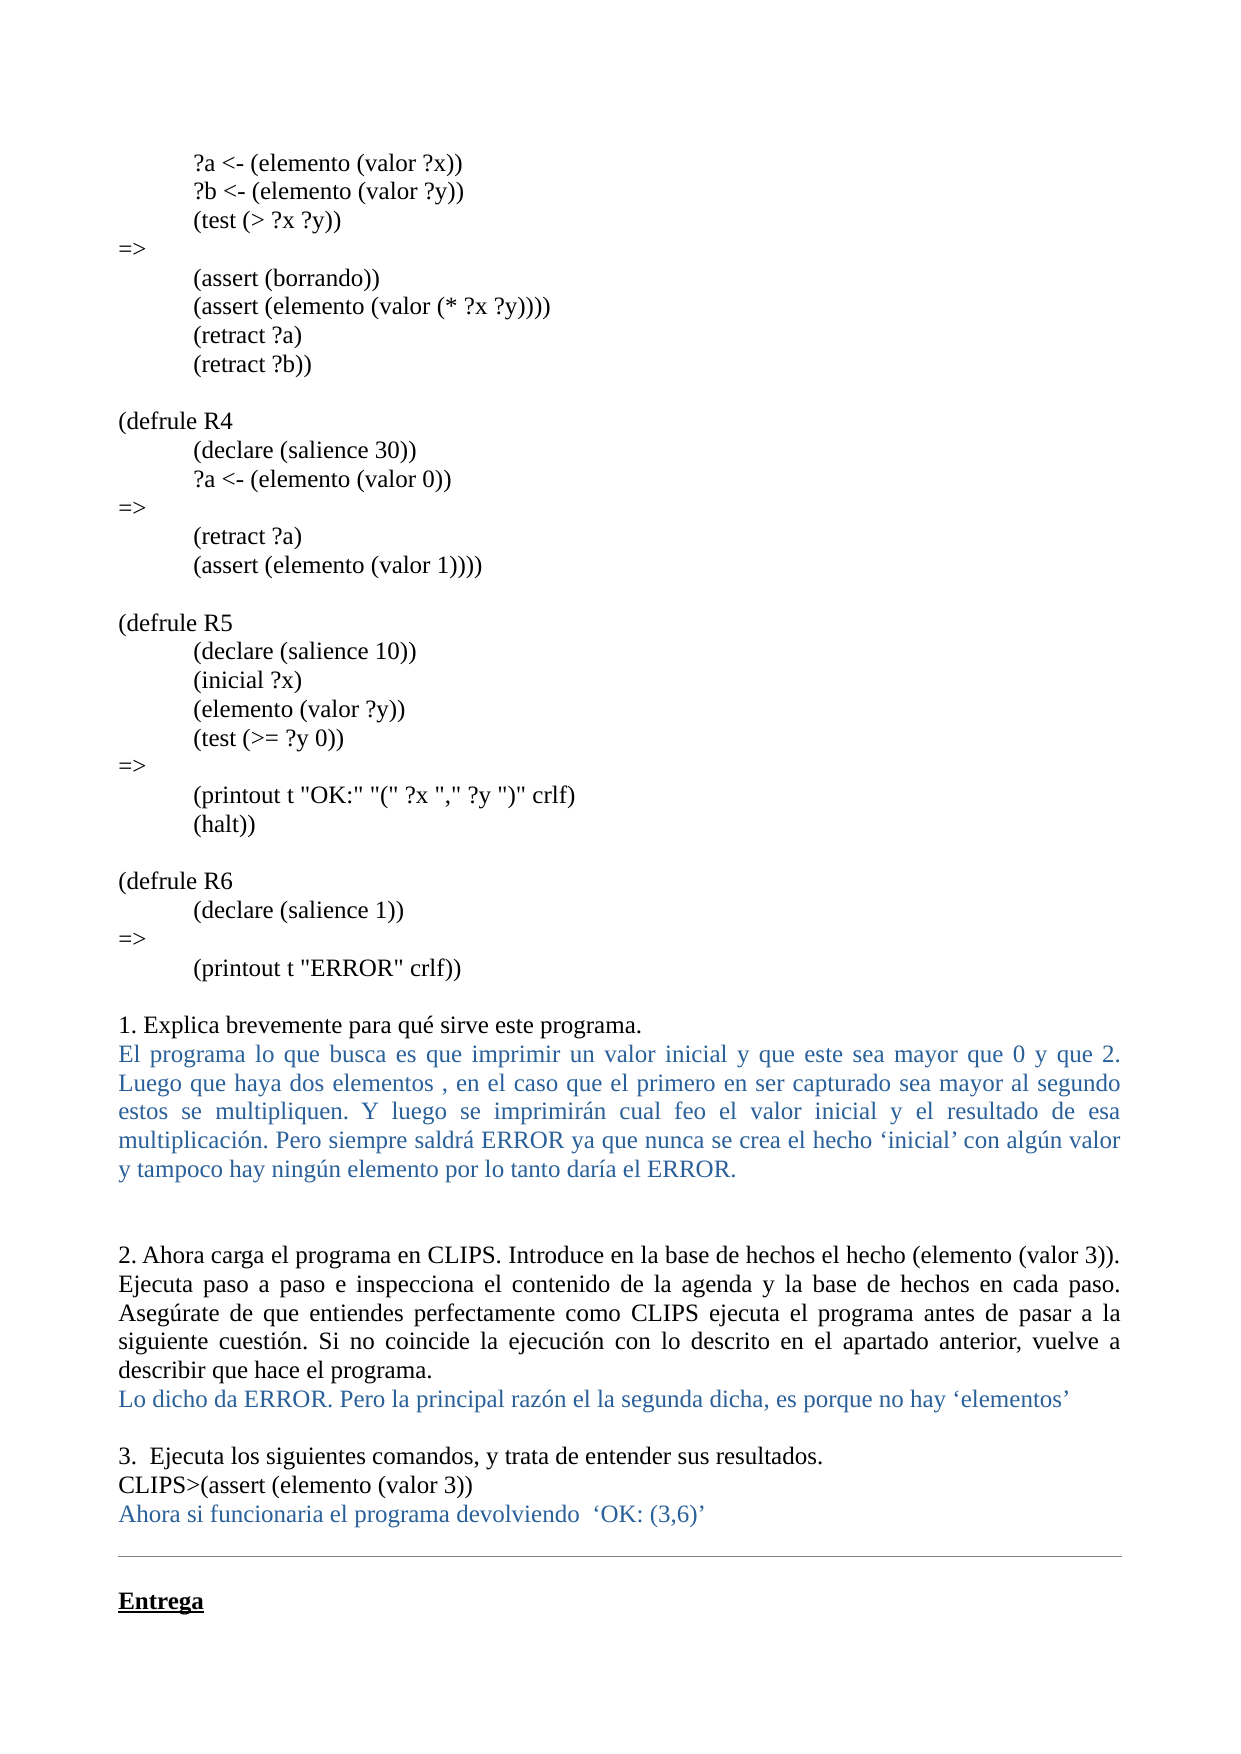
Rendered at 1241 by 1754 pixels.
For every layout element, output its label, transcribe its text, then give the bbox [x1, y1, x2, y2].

text => [118, 493, 1122, 521]
text ?a <- (elemento (valor 0)) [118, 464, 1122, 493]
text (assert (elemento (valor (* ?x ?y)))) [118, 291, 1122, 320]
text 2. Ahora carga el programa en CLIPS. Introduce en la base de hechos el hecho (elemento (valor 3)). Ejecuta paso a paso e inspecciona el contenido de la agenda y la base de hechos en cada paso. Asegúrate de que entiendes perfectamente como CLIPS ejecuta el programa antes de pasar a la siguiente cuestión. Si no coincide la ejecución con lo descrito en el apartado anterior, vuelve a describir que hace el programa. [118, 1240, 1122, 1384]
text (retract ?a) [118, 521, 1122, 550]
text (assert (borrando)) [118, 263, 1122, 291]
text (halt)) [118, 809, 1122, 838]
text (printout t "OK:" "(" ?x "," ?y ")" crlf) [118, 780, 1122, 809]
text Lo dicho da ERROR. Pero la principal razón el la segunda dicha, es porque no hay ‘elementos’ [118, 1384, 1122, 1413]
text (test (>= ?y 0)) [118, 723, 1122, 751]
text => [118, 751, 1122, 780]
text 3. Ejecuta los siguientes comandos, y trata de entender sus resultados. [118, 1441, 1122, 1470]
text El programa lo que busca es que imprimir un valor inicial y que este sea mayor que 0 y que 2. Luego que haya dos elementos , en el caso que el primero en ser capturado sea mayor al segundo estos se multipliquen. Y luego se imprimirán cual feo el valor inicial y el resultado de esa multiplicación. Pero siempre saldrá ERROR ya que nunca se crea el hecho ‘inicial’ con algún valor y tampoco hay ningún elemento por lo tanto daría el ERROR. [118, 1039, 1122, 1183]
text Ahora si funcionaria el programa devolviendo ‘OK: (3,6)’ [118, 1499, 1122, 1528]
text (defrule R5 [118, 608, 1122, 636]
text (declare (salience 10)) [118, 636, 1122, 665]
text (retract ?a) [118, 320, 1122, 349]
text (retract ?b)) [118, 349, 1122, 378]
text (declare (salience 1)) [118, 895, 1122, 924]
text => [118, 234, 1122, 263]
text (test (> ?x ?y)) [118, 205, 1122, 234]
text (elemento (valor ?y)) [118, 694, 1122, 723]
text (declare (salience 30)) [118, 435, 1122, 464]
text ?a <- (elemento (valor ?x)) [118, 148, 1122, 176]
text Entrega [118, 1586, 1122, 1615]
text (defrule R6 [118, 866, 1122, 895]
text (defrule R4 [118, 406, 1122, 435]
text => [118, 924, 1122, 953]
text 1. Explica brevemente para qué sirve este programa. [118, 1010, 1122, 1039]
text (inicial ?x) [118, 665, 1122, 694]
text CLIPS>(assert (elemento (valor 3)) [118, 1470, 1122, 1499]
text (assert (elemento (valor 1)))) [118, 550, 1122, 579]
text ?b <- (elemento (valor ?y)) [118, 176, 1122, 205]
text (printout t "ERROR" crlf)) [118, 953, 1122, 981]
